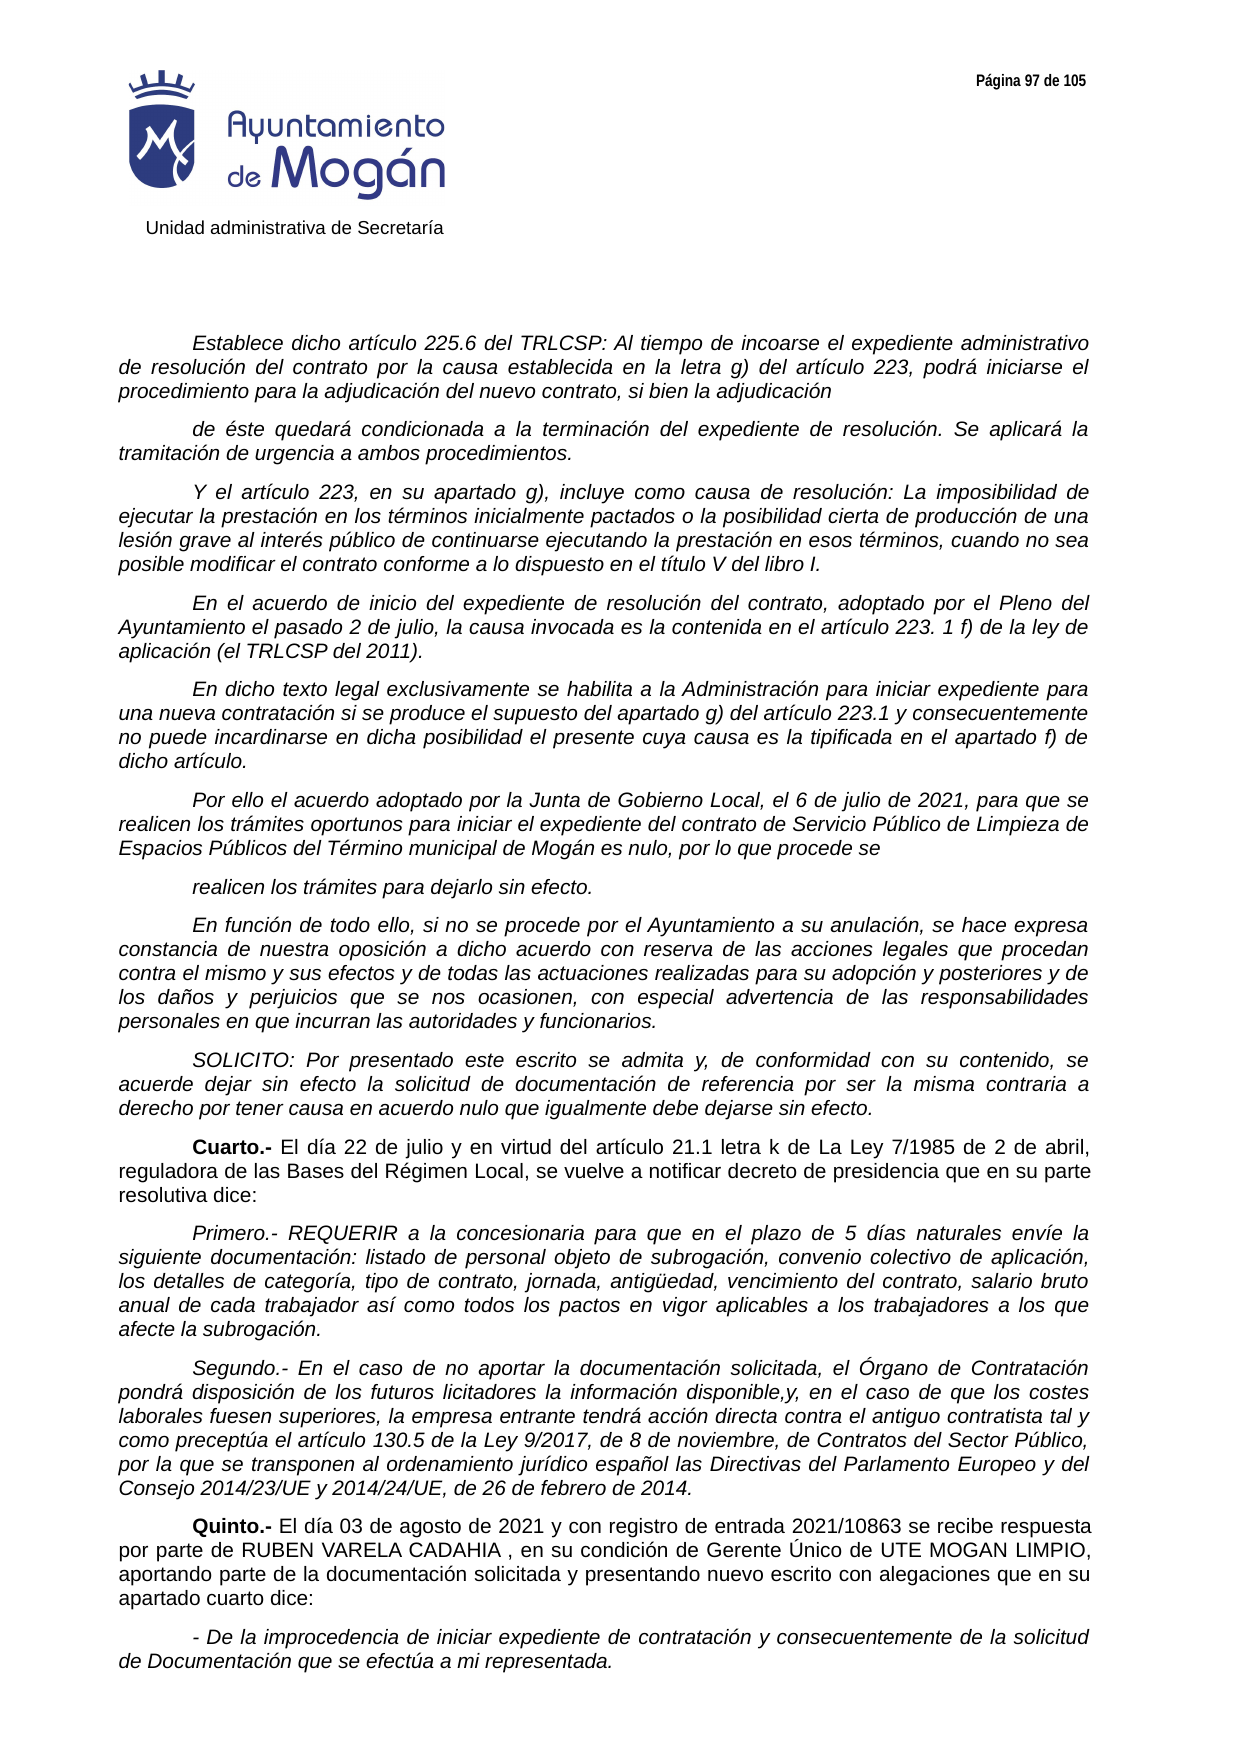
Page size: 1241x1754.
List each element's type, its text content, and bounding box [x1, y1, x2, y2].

text Quinto.- El día 03 de agosto de 2021 y con registro de entrada 2021/10863 se recibe respuesta por parte de RUBEN VARELA CADAHIA , en su condición de Gerente Único de UTE MOGAN LIMPIO, aportando parte de la documentación solicitada y presentando nuevo escrito con alegaciones que en su apartado cuarto dice: [118, 1514, 1092, 1610]
text - De la improcedencia de iniciar expediente de contratación y consecuentemente de la solicitud de Documentación que se efectúa a mi representada. [118, 1625, 1092, 1673]
text Establece dicho artículo 225.6 del TRLCSP: Al tiempo de incoarse el expediente administrativo de resolución del contrato por la causa establecida en la letra g) del artículo 223, podrá iniciarse el procedimiento para la adjudicación del nuevo contrato, si bien la adjudicación [118, 331, 1092, 402]
picture [128, 70, 445, 206]
text En dicho texto legal exclusivamente se habilita a la Administración para iniciar expediente para una nueva contratación si se produce el supuesto del apartado g) del artículo 223.1 y consecuentemente no puede incardinarse en dicha posibilidad el presente cuya causa es la tipificada en el apartado f) de dicho artículo. [118, 677, 1092, 773]
text Por ello el acuerdo adoptado por la Junta de Gobierno Local, el 6 de julio de 2021, para que se realicen los trámites oportunos para iniciar el expediente del contrato de Servicio Público de Limpieza de Espacios Públicos del Término municipal de Mogán es nulo, por lo que procede se [118, 788, 1092, 860]
text realicen los trámites para dejarlo sin efecto. [118, 874, 1092, 898]
text Y el artículo 223, en su apartado g), incluye como causa de resolución: La imposibilidad de ejecutar la prestación en los términos inicialmente pactados o la posibilidad cierta de producción de una lesión grave al interés público de continuarse ejecutando la prestación en esos términos, cuando no sea posible modificar el contrato conforme a lo dispuesto en el título V del libro I. [118, 480, 1092, 576]
text En el acuerdo de inicio del expediente de resolución del contrato, adoptado por el Pleno del Ayuntamiento el pasado 2 de julio, la causa invocada es la contenida en el artículo 223. 1 f) de la ley de aplicación (el TRLCSP del 2011). [118, 591, 1092, 662]
text Cuarto.- El día 22 de julio y en virtud del artículo 21.1 letra k de La Ley 7/1985 de 2 de abril, reguladora de las Bases del Régimen Local, se vuelve a notificar decreto de presidencia que en su parte resolutiva dice: [118, 1134, 1092, 1206]
text Segundo.- En el caso de no aportar la documentación solicitada, el Órgano de Contratación pondrá disposición de los futuros licitadores la información disponible,y, en el caso de que los costes laborales fuesen superiores, la empresa entrante tendrá acción directa contra el antiguo contratista tal y como preceptúa el artículo 130.5 de la Ley 9/2017, de 8 de noviembre, de Contratos del Sector Público, por la que se transponen al ordenamiento jurídico español las Directivas del Parlamento Europeo y del Consejo 2014/23/UE y 2014/24/UE, de 26 de febrero de 2014. [118, 1356, 1092, 1499]
text SOLICITO: Por presentado este escrito se admita y, de conformidad con su contenido, se acuerde dejar sin efecto la solicitud de documentación de referencia por ser la misma contraria a derecho por tener causa en acuerdo nulo que igualmente debe dejarse sin efecto. [118, 1048, 1092, 1120]
text En función de todo ello, si no se procede por el Ayuntamiento a su anulación, se hace expresa constancia de nuestra oposición a dicho acuerdo con reserva de las acciones legales que procedan contra el mismo y sus efectos y de todas las actuaciones realizadas para su adopción y posteriores y de los daños y perjuicios que se nos ocasionen, con especial advertencia de las responsabilidades personales en que incurran las autoridades y funcionarios. [118, 913, 1092, 1033]
text de éste quedará condicionada a la terminación del expediente de resolución. Se aplicará la tramitación de urgencia a ambos procedimientos. [118, 417, 1092, 465]
text Primero.- REQUERIR a la concesionaria para que en el plazo de 5 días naturales envíe la siguiente documentación: listado de personal objeto de subrogación, convenio colectivo de aplicación, los detalles de categoría, tipo de contrato, jornada, antigüedad, vencimiento del contrato, salario bruto anual de cada trabajador así como todos los pactos en vigor aplicables a los trabajadores a los que afecte la subrogación. [118, 1221, 1092, 1341]
